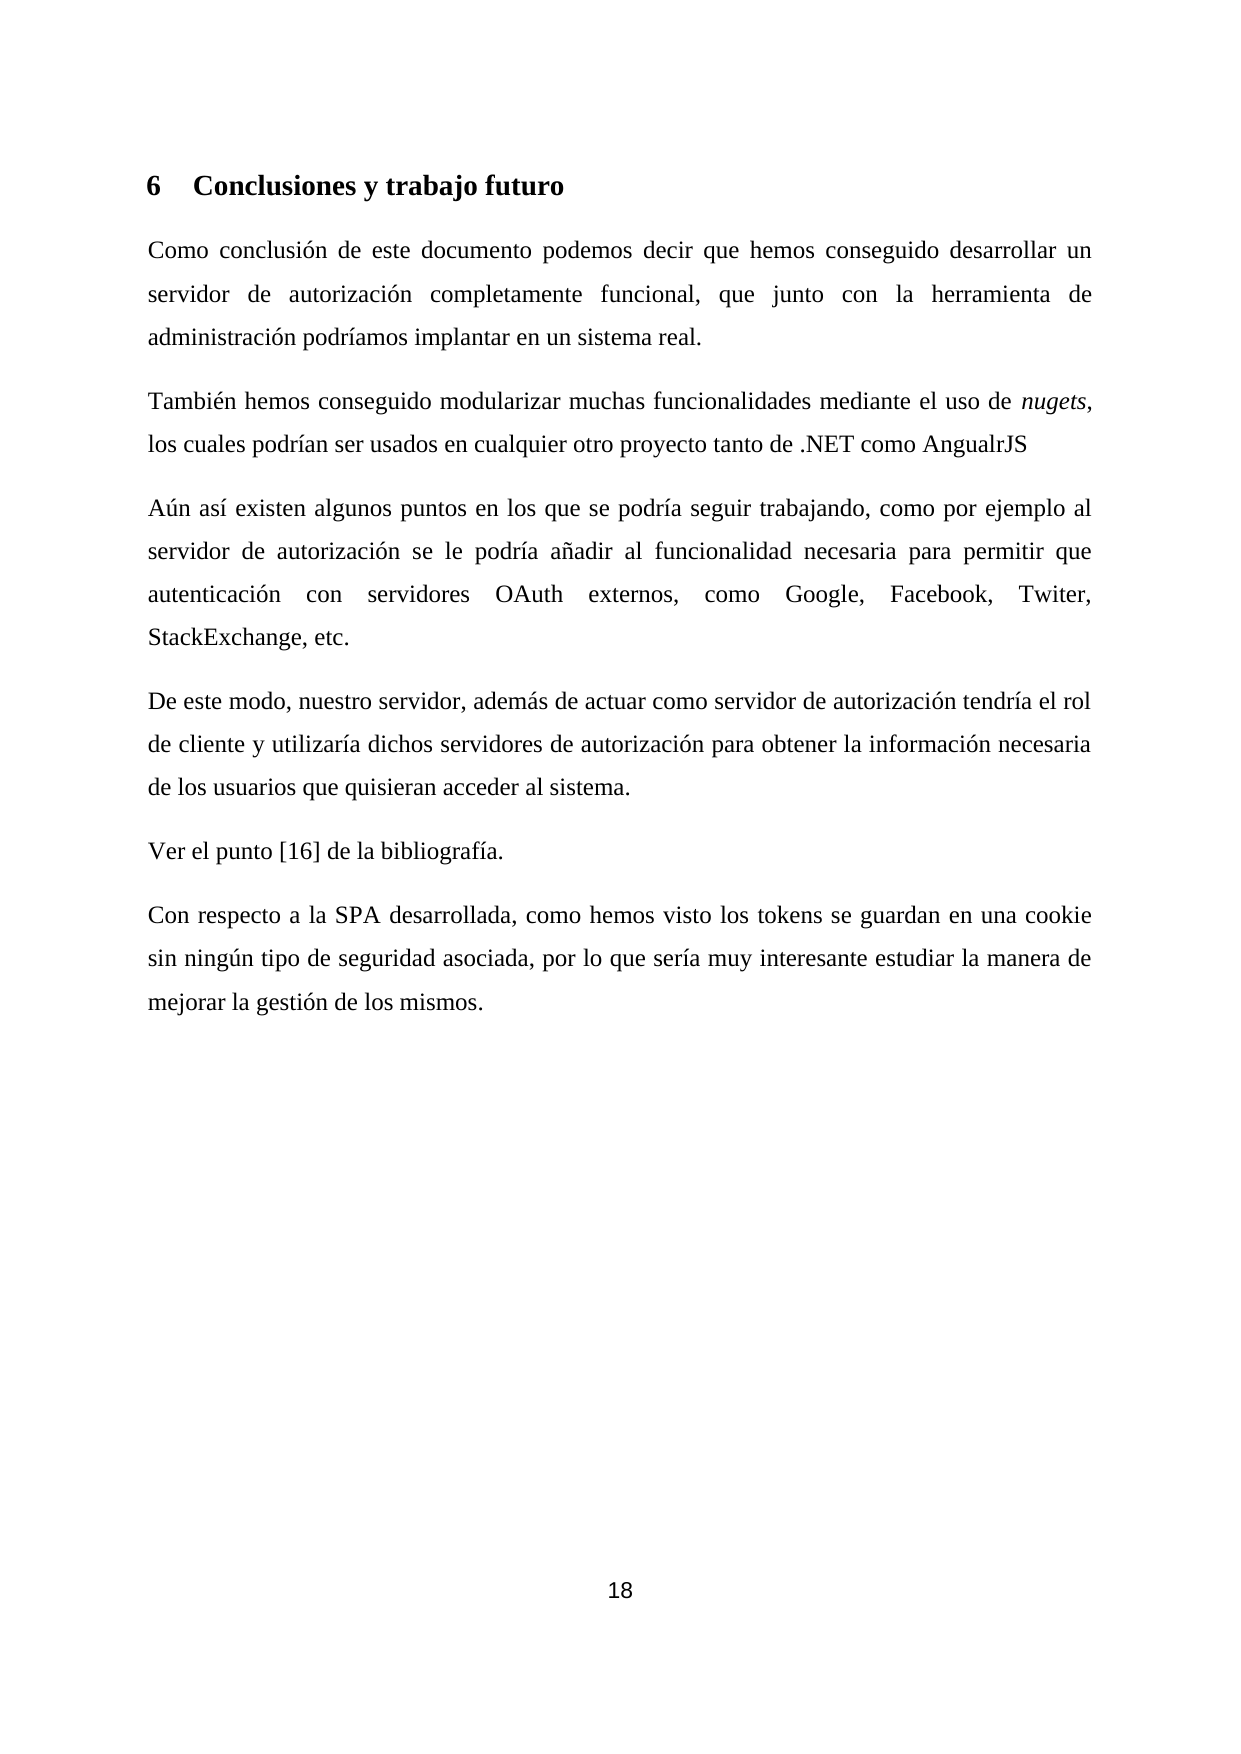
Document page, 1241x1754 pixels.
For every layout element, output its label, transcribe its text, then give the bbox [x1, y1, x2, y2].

subtitle Conclusiones y trabajo futuro [139, 168, 1093, 202]
text Como conclusión de este documento podemos decir que hemos conseguido desarrollar un servidor de autorización completamente funcional, que junto con la herramienta de administración podríamos implantar en un sistema real. [148, 236, 1093, 351]
text Con respecto a la SPA desarrollada, como hemos visto los tokens se guardan en una cookie sin ningún tipo de seguridad asociada, por lo que sería muy interesante estudiar la manera de mejorar la gestión de los mismos. [148, 900, 1093, 1015]
text También hemos conseguido modularizar muchas funcionalidades mediante el uso de nugets, los cuales podrían ser usados en cualquier otro proyecto tanto de .NET como AngualrJS [148, 386, 1093, 458]
text Ver el punto [16] de la bibliografía. [148, 836, 1093, 865]
text Aún así existen algunos puntos en los que se podría seguir trabajando, como por ejemplo al servidor de autorización se le podría añadir al funcionalidad necesaria para permitir que autenticación con servidores OAuth externos, como Google, Facebook, Twiter, StackExchange, etc. [148, 493, 1093, 651]
text De este modo, nuestro servidor, además de actuar como servidor de autorización tendría el rol de cliente y utilizaría dichos servidores de autorización para obtener la información necesaria de los usuarios que quisieran acceder al sistema. [148, 686, 1093, 801]
